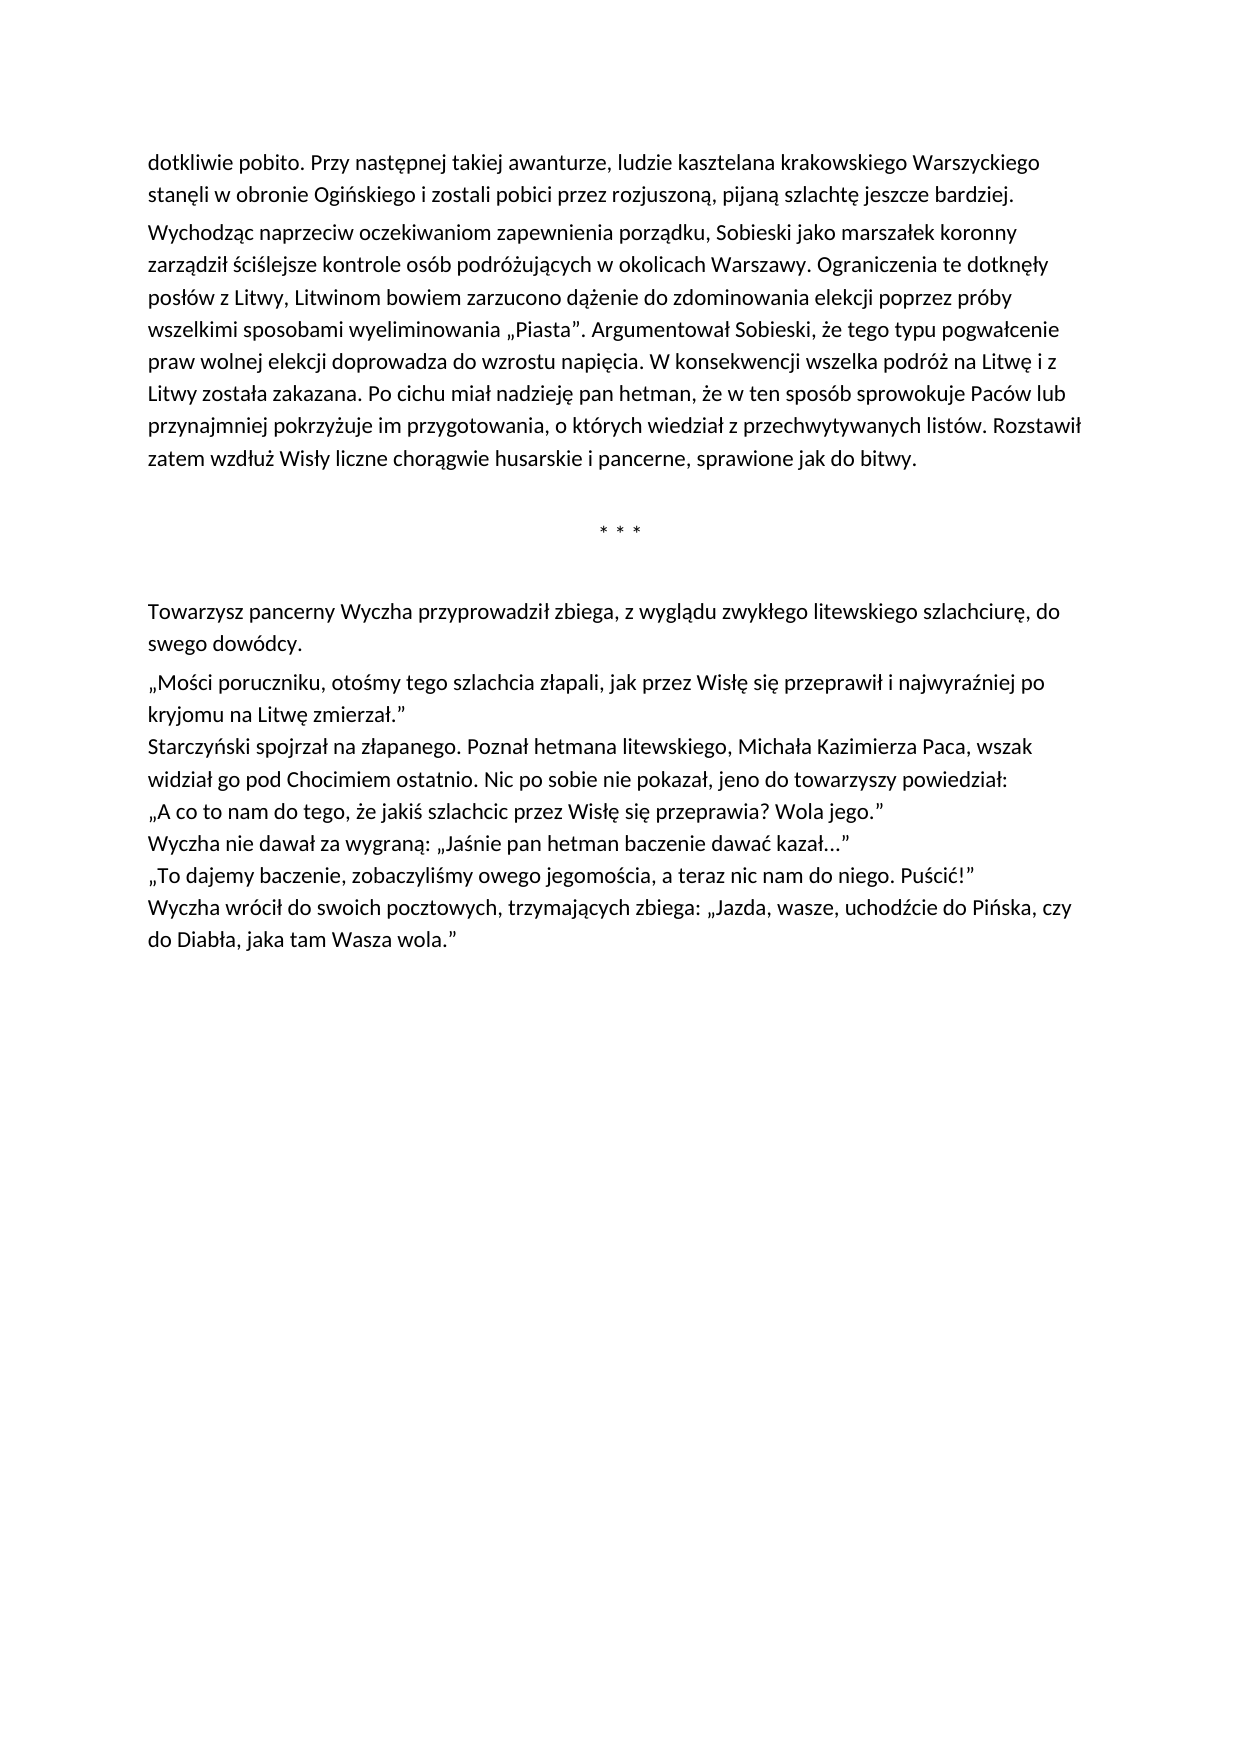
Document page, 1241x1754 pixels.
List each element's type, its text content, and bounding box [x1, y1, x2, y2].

text * * * [148, 521, 1093, 548]
text Wyczha wrócił do swoich pocztowych, trzymających zbiega: „Jazda, wasze, uchodźcie do Pińska, czy do Diabła, jaka tam Wasza wola.” [148, 893, 1093, 954]
text Starczyński spojrzał na złapanego. Poznał hetmana litewskiego, Michała Kazimierza Paca, wszak widział go pod Chocimiem ostatnio. Nic po sobie nie pokazał, jeno do towarzyszy powiedział: [148, 732, 1093, 793]
text Wychodząc naprzeciw oczekiwaniom zapewnienia porządku, Sobieski jako marszałek koronny zarządził ściślejsze kontrole osób podróżujących w okolicach Warszawy. Ograniczenia te dotknęły posłów z Litwy, Litwinom bowiem zarzucono dążenie do zdominowania elekcji poprzez próby wszelkimi sposobami wyeliminowania „Piasta”. Argumentował Sobieski, że tego typu pogwałcenie praw wolnej elekcji doprowadza do wzrostu napięcia. W konsekwencji wszelka podróż na Litwę i z Litwy została zakazana. Po cichu miał nadzieję pan hetman, że w ten sposób sprowokuje Paców lub przynajmniej pokrzyżuje im przygotowania, o których wiedział z przechwytywanych listów. Rozstawił zatem wzdłuż Wisły liczne chorągwie husarskie i pancerne, sprawione jak do bitwy. [148, 218, 1093, 472]
text „Mości poruczniku, otośmy tego szlachcia złapali, jak przez Wisłę się przeprawił i najwyraźniej po kryjomu na Litwę zmierzał.” [148, 668, 1093, 728]
text Towarzysz pancerny Wyczha przyprowadził zbiega, z wyglądu zwykłego litewskiego szlachciurę, do swego dowódcy. [148, 597, 1093, 657]
text Wyczha nie dawał za wygraną: „Jaśnie pan hetman baczenie dawać kazał...” [148, 829, 1093, 857]
text „To dajemy baczenie, zobaczyliśmy owego jegomościa, a teraz nic nam do niego. Puścić!” [148, 861, 1093, 889]
text dotkliwie pobito. Przy następnej takiej awanturze, ludzie kasztelana krakowskiego Warszyckiego stanęli w obronie Ogińskiego i zostali pobici przez rozjuszoną, pijaną szlachtę jeszcze bardziej. [148, 148, 1093, 208]
text „A co to nam do tego, że jakiś szlachcic przez Wisłę się przeprawia? Wola jego.” [148, 797, 1093, 825]
